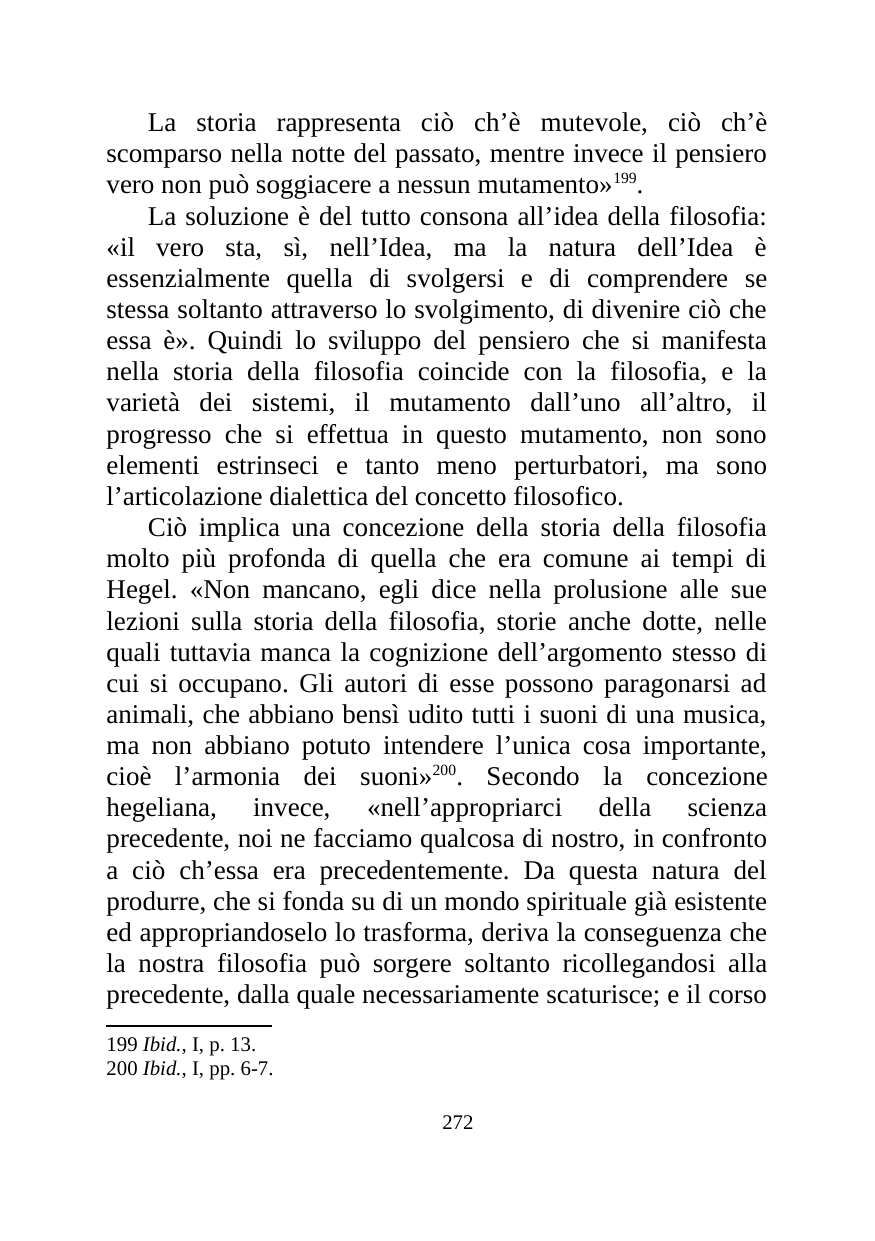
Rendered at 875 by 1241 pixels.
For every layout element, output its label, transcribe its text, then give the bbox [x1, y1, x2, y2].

text La soluzione è del tutto consona all’idea della filosofia: «il vero sta, sì, nell’Idea, ma la natura dell’Idea è essenzialmente quella di svolgersi e di comprendere se stessa soltanto attraverso lo svolgimento, di divenire ciò che essa è». Quindi lo sviluppo del pensiero che si manifesta nella storia della filosofia coincide con la filosofia, e la varietà dei sistemi, il mutamento dall’uno all’altro, il progresso che si effettua in questo mutamento, non sono elementi estrinseci e tanto meno perturbatori, ma sono l’articolazione dialettica del concetto filosofico. [106, 200, 768, 511]
text Ibid., I, pp. 6-7. [106, 1056, 768, 1080]
text Ciò implica una concezione della storia della filosofia molto più profonda di quella che era comune ai tempi di Hegel. «Non mancano, egli dice nella prolusione alle sue lezioni sulla storia della filosofia, storie anche dotte, nelle quali tuttavia manca la cognizione dell’argomento stesso di cui si occupano. Gli autori di esse possono paragonarsi ad animali, che abbiano bensì udito tutti i suoni di una musica, ma non abbiano potuto intendere l’unica cosa importante, cioè l’armonia dei suoni». Secondo la concezione hegeliana, invece, «nell’appropriarci della scienza precedente, noi ne facciamo qualcosa di nostro, in confronto a ciò ch’essa era precedentemente. Da questa natura del produrre, che si fonda su di un mondo spirituale già esistente ed appropriandoselo lo trasforma, deriva la conseguenza che la nostra filosofia può sorgere soltanto ricollegandosi alla precedente, dalla quale necessariamente scaturisce; e il corso [106, 511, 768, 1009]
text Ibid., I, p. 13. [106, 1032, 768, 1056]
text La storia rappresenta ciò ch’è mutevole, ciò ch’è scomparso nella notte del passato, mentre invece il pensiero vero non può soggiacere a nessun mutamento». [106, 106, 768, 200]
